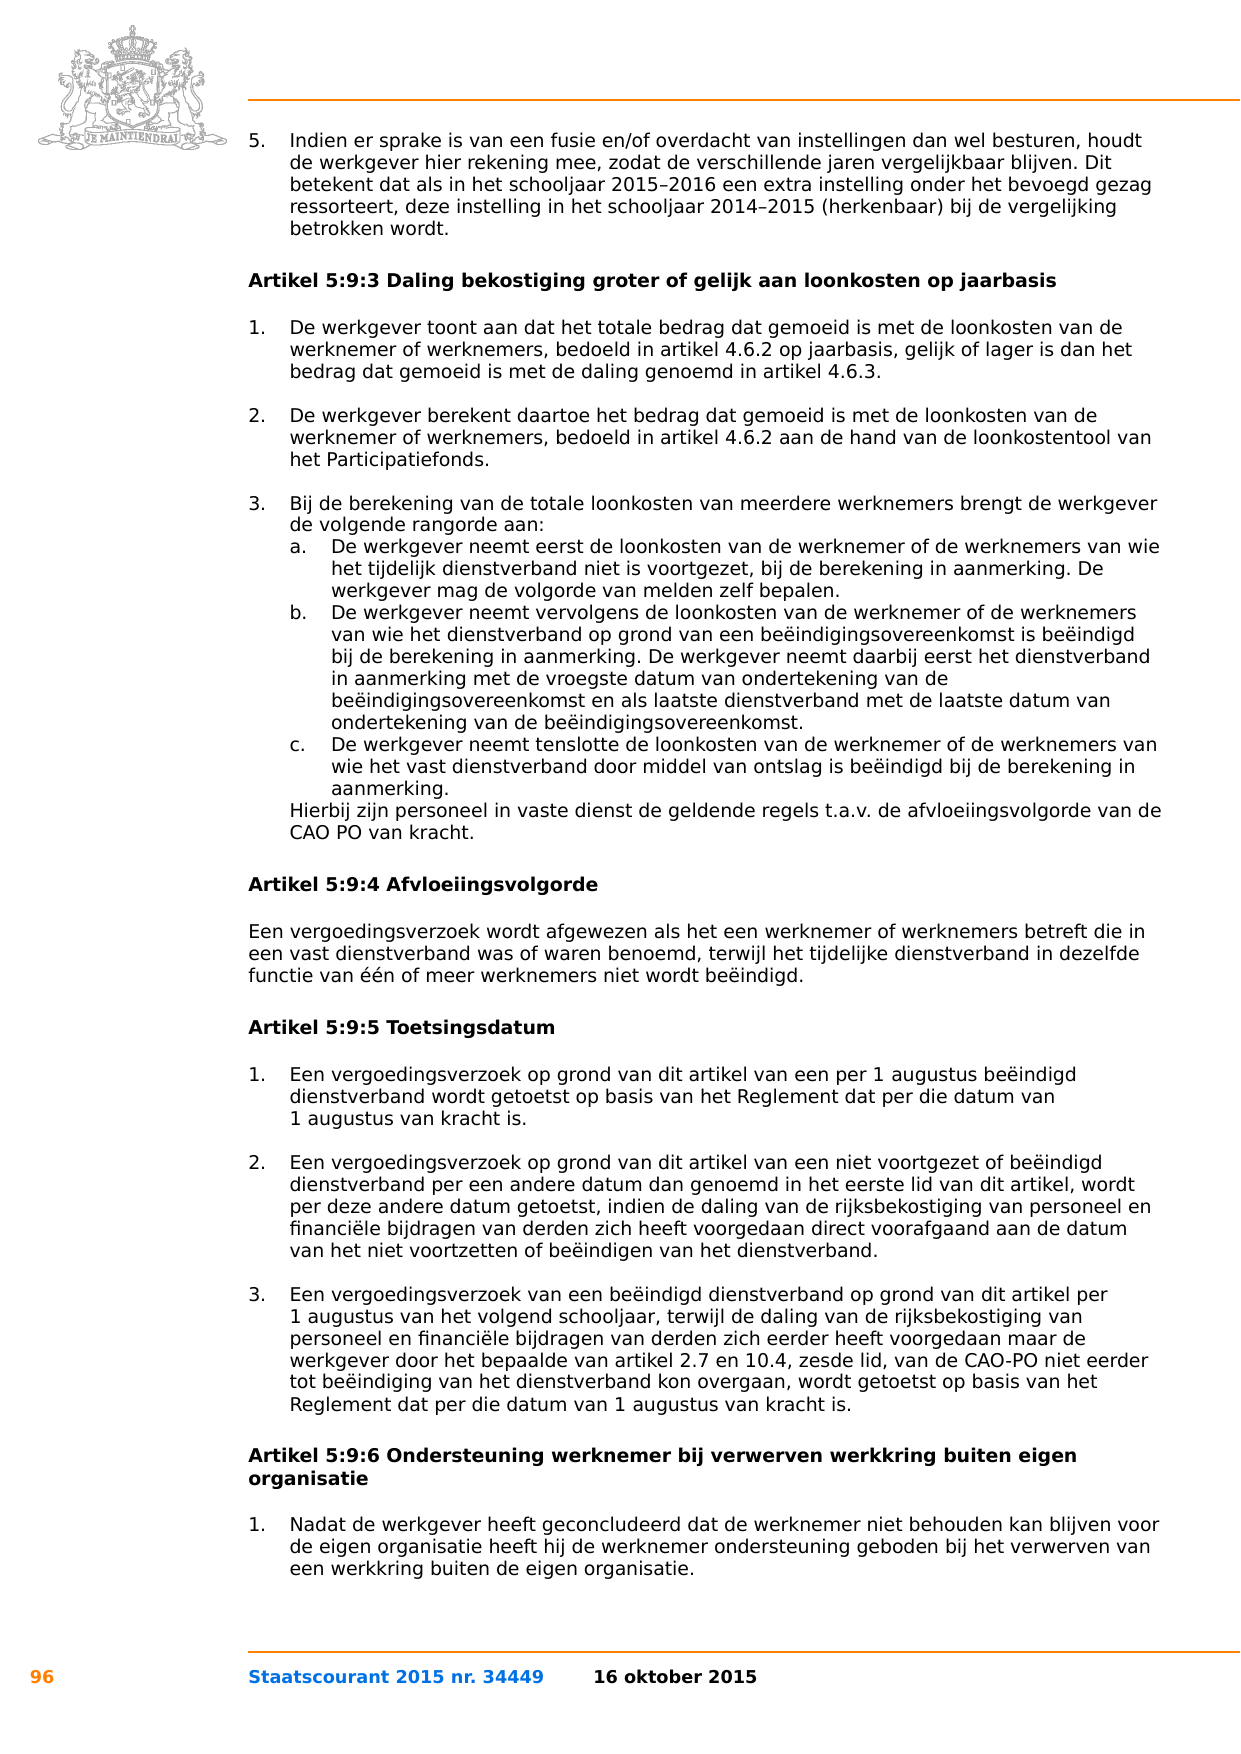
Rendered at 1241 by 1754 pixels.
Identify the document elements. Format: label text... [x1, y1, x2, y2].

subtitle Artikel 5:9:6 Ondersteuning werknemer bij verwerven werkkring buiten eigen organisatie [248, 1445, 1163, 1489]
text 2. Een vergoedingsverzoek op grond van dit artikel van een niet voortgezet of beëindigd dienstverband per een andere datum dan genoemd in het eerste lid van dit artikel, wordt per deze andere datum getoetst, indien de daling van de rijksbekostiging van personeel en financiële bijdragen van derden zich heeft voorgedaan direct voorafgaand aan de datum van het niet voortzetten of beëindigen van het dienstverband. [248, 1152, 1163, 1262]
text 1. Nadat de werkgever heeft geconcludeerd dat de werknemer niet behouden kan blijven voor de eigen organisatie heeft hij de werknemer ondersteuning geboden bij het verwerven van een werkkring buiten de eigen organisatie. [248, 1514, 1163, 1580]
text Hierbij zijn personeel in vaste dienst de geldende regels t.a.v. de afvloeiingsvolgorde van de CAO PO van kracht. [289, 800, 1163, 844]
subtitle Artikel 5:9:5 Toetsingsdatum [248, 1017, 1163, 1039]
text 3. Bij de berekening van de totale loonkosten van meerdere werknemers brengt de werkgever de volgende rangorde aan: [248, 492, 1163, 536]
subtitle Artikel 5:9:4 Afvloeiingsvolgorde [248, 874, 1163, 896]
text Een vergoedingsverzoek wordt afgewezen als het een werknemer of werknemers betreft die in een vast dienstverband was of waren benoemd, terwijl het tijdelijke dienstverband in dezelfde functie van één of meer werknemers niet wordt beëindigd. [248, 921, 1163, 987]
text 1. Een vergoedingsverzoek op grond van dit artikel van een per 1 augustus beëindigd dienstverband wordt getoetst op basis van het Reglement dat per die datum van 1 augustus van kracht is. [248, 1064, 1163, 1130]
text 2. De werkgever berekent daartoe het bedrag dat gemoeid is met de loonkosten van de werknemer of werknemers, bedoeld in artikel 4.6.2 aan de hand van de loonkostentool van het Participatiefonds. [248, 404, 1163, 471]
text 3. Een vergoedingsverzoek van een beëindigd dienstverband op grond van dit artikel per 1 augustus van het volgend schooljaar, terwijl de daling van de rijksbekostiging van personeel en financiële bijdragen van derden zich eerder heeft voorgedaan maar de werkgever door het bepaalde van artikel 2.7 en 10.4, zesde lid, van de CAO-PO niet eerder tot beëindiging van het dienstverband kon overgaan, wordt getoetst op basis van het Reglement dat per die datum van 1 augustus van kracht is. [248, 1283, 1163, 1415]
text 5. Indien er sprake is van een fusie en/of overdacht van instellingen dan wel besturen, houdt de werkgever hier rekening mee, zodat de verschillende jaren vergelijkbaar blijven. Dit betekent dat als in het schooljaar 2015–2016 een extra instelling onder het bevoegd gezag ressorteert, deze instelling in het schooljaar 2014–2015 (herkenbaar) bij de vergelijking betrokken wordt. [248, 130, 1163, 240]
text 1. De werkgever toont aan dat het totale bedrag dat gemoeid is met de loonkosten van de werknemer of werknemers, bedoeld in artikel 4.6.2 op jaarbasis, gelijk of lager is dan het bedrag dat gemoeid is met de daling genoemd in artikel 4.6.3. [248, 317, 1163, 383]
text b. De werkgever neemt vervolgens de loonkosten van de werknemer of de werknemers van wie het dienstverband op grond van een beëindigingsovereenkomst is beëindigd bij de berekening in aanmerking. De werkgever neemt daarbij eerst het dienstverband in aanmerking met de vroegste datum van ondertekening van de beëindigingsovereenkomst en als laatste dienstverband met de laatste datum van ondertekening van de beëindigingsovereenkomst. [289, 602, 1163, 734]
text c. De werkgever neemt tenslotte de loonkosten van de werknemer of de werknemers van wie het vast dienstverband door middel van ontslag is beëindigd bij de berekening in aanmerking. [289, 734, 1163, 800]
subtitle Artikel 5:9:3 Daling bekostiging groter of gelijk aan loonkosten op jaarbasis [248, 270, 1163, 292]
text a. De werkgever neemt eerst de loonkosten van de werknemer of de werknemers van wie het tijdelijk dienstverband niet is voortgezet, bij de berekening in aanmerking. De werkgever mag de volgorde van melden zelf bepalen. [289, 536, 1163, 602]
picture [38, 25, 227, 150]
